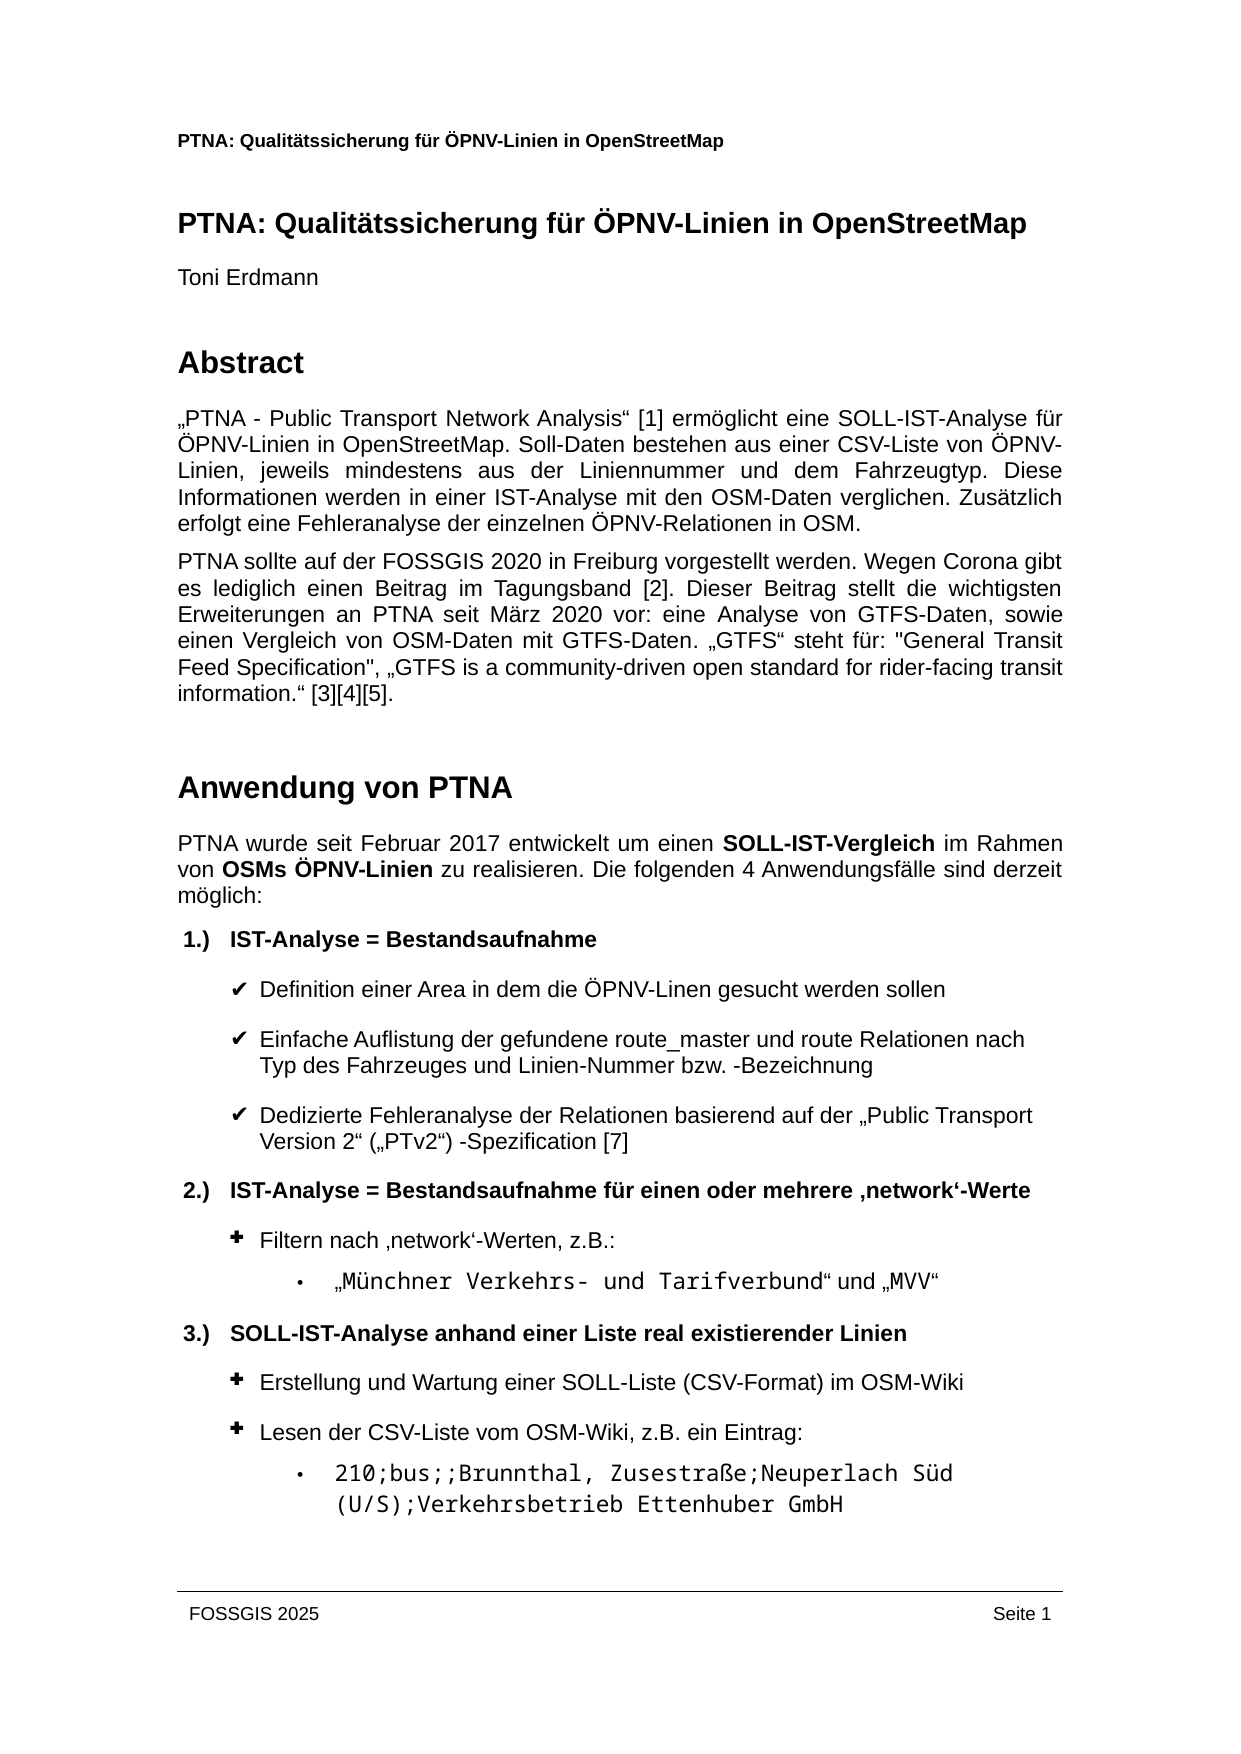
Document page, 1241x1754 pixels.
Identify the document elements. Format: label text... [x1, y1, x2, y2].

table_cell Filtern nach ‚network‘-Werten, z.B.: „Münchner Verkehrs- und Tarifverbund“ und „MVV“ [254, 1210, 1063, 1302]
table_cell Einfache Auflistung der gefundene route_master und route Relationen nach Typ des Fahrzeuges und Linien-Nummer bzw. -Bezeichnung [254, 1008, 1063, 1084]
table_cell [177, 1352, 224, 1401]
table_cell ✚ [224, 1352, 254, 1401]
table_cell [177, 958, 224, 1008]
table_cell IST-Analyse = Bestandsaufnahme für einen oder mehrere ‚network‘-Werte [224, 1160, 1063, 1209]
table_cell ✔ [224, 958, 254, 1008]
table_cell [177, 1084, 224, 1160]
table_cell Erstellung und Wartung einer SOLL-Liste (CSV-Format) im OSM-Wiki [254, 1352, 1063, 1401]
title PTNA: Qualitätssicherung für ÖPNV-Linien in OpenStreetMap [177, 206, 1063, 239]
subtitle Abstract [177, 344, 1063, 380]
table_cell 3.) [177, 1302, 224, 1352]
text „PTNA - Public Transport Network Analysis“ [1] ermöglicht eine SOLL-IST-Analyse für ÖPNV-Linien in OpenStreetMap. Soll-Daten bestehen aus einer CSV-Liste von ÖPNV-Linien, jeweils mindestens aus der Liniennummer und dem Fahrzeugtyp. Diese Informationen werden in einer IST-Analyse mit den OSM-Daten verglichen. Zusätzlich erfolgt eine Fehleranalyse der einzelnen ÖPNV-Relationen in OSM. [177, 405, 1063, 536]
table_cell [177, 1401, 224, 1525]
table_cell 2.) [177, 1160, 224, 1209]
text PTNA sollte auf der FOSSGIS 2020 in Freiburg vorgestellt werden. Wegen Corona gibt es lediglich einen Beitrag im Tagungsband [2]. Dieser Beitrag stellt die wichtigsten Erweiterungen an PTNA seit März 2020 vor: eine Analyse von GTFS-Daten, sowie einen Vergleich von OSM-Daten mit GTFS-Daten. „GTFS“ steht für: "General Transit Feed Specification", „GTFS is a community-driven open standard for rider-facing transit information.“ [3][4][5]. [177, 548, 1063, 706]
table_header IST-Analyse = Bestandsaufnahme [224, 909, 1063, 958]
subtitle Anwendung von PTNA [177, 769, 1063, 805]
table_cell Definition einer Area in dem die ÖPNV-Linen gesucht werden sollen [254, 958, 1063, 1008]
table_cell Dedizierte Fehleranalyse der Relationen basierend auf der „Public Transport Version 2“ („PTv2“) -Spezification [7] [254, 1084, 1063, 1160]
table_cell ✔ [224, 1008, 254, 1084]
table_cell ✚ [224, 1401, 254, 1525]
table_cell Lesen der CSV-Liste vom OSM-Wiki, z.B. ein Eintrag: 210;bus;;Brunnthal, Zusestraße;Neuperlach Süd (U/S);Verkehrsbetrieb Ettenhuber GmbH [254, 1401, 1063, 1525]
table_cell [177, 1008, 224, 1084]
text Toni Erdmann [177, 264, 1063, 290]
table_cell SOLL-IST-Analyse anhand einer Liste real existierender Linien [224, 1302, 1063, 1352]
table_cell ✚ [224, 1210, 254, 1302]
text PTNA wurde seit Februar 2017 entwickelt um einen SOLL-IST-Vergleich im Rahmen von OSMs ÖPNV-Linien zu realisieren. Die folgenden 4 Anwendungsfälle sind derzeit möglich: [177, 829, 1063, 909]
table_cell [177, 1210, 224, 1302]
table_cell ✔ [224, 1084, 254, 1160]
table_header 1.) [177, 909, 224, 958]
